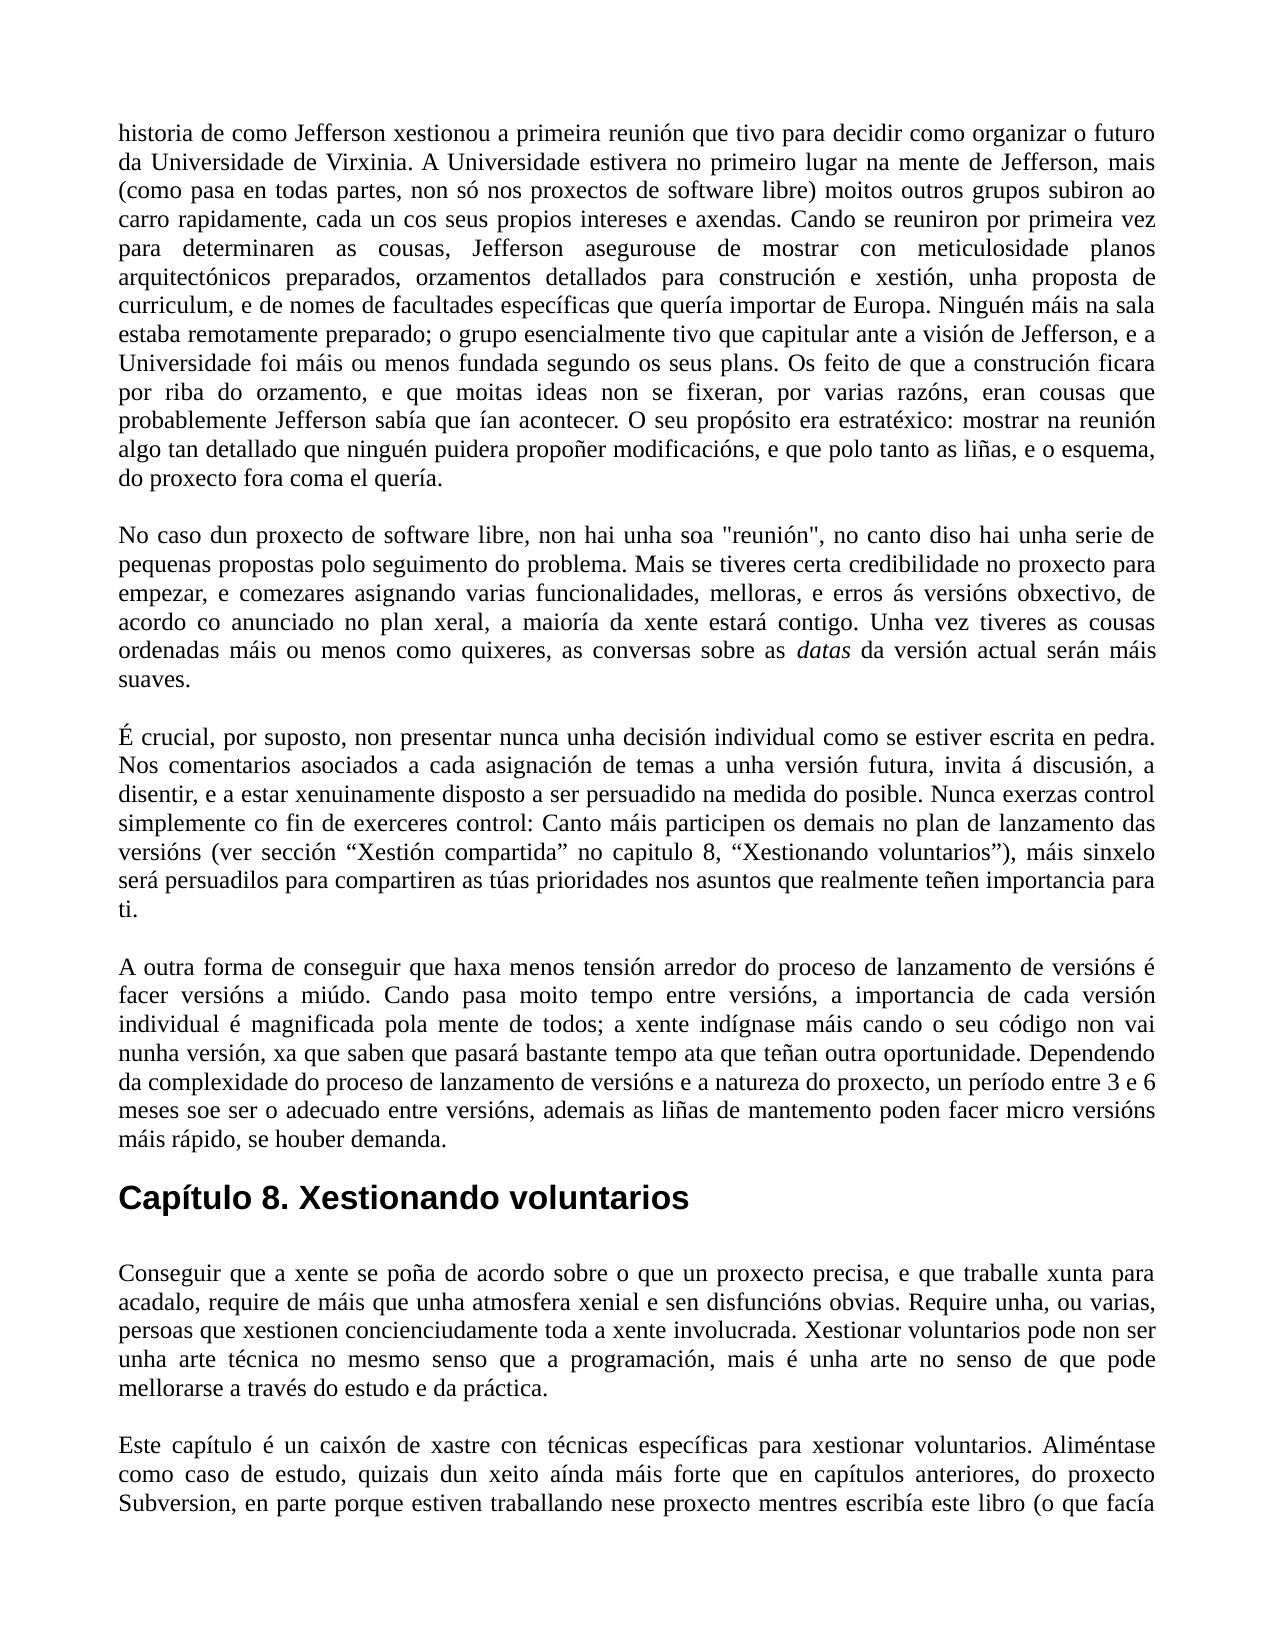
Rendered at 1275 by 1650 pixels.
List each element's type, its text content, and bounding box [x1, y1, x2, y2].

text Conseguir que a xente se poña de acordo sobre o que un proxecto precisa, e que traballe xunta para acadalo, require de máis que unha atmosfera xenial e sen disfuncións obvias. Require unha, ou varias, persoas que xestionen concienciudamente toda a xente involucrada. Xestionar voluntarios pode non ser unha arte técnica no mesmo senso que a programación, mais é unha arte no senso de que pode mellorarse a través do estudo e da práctica. [118, 1258, 1157, 1402]
text É crucial, por suposto, non presentar nunca unha decisión individual como se estiver escrita en pedra. Nos comentarios asociados a cada asignación de temas a unha versión futura, invita á discusión, a disentir, e a estar xenuinamente disposto a ser persuadido na medida do posible. Nunca exerzas control simplemente co fin de exerceres control: Canto máis participen os demais no plan de lanzamento das versións (ver sección “Xestión compartida” no capitulo 8, “Xestionando voluntarios”), máis sinxelo será persuadilos para compartiren as túas prioridades nos asuntos que realmente teñen importancia para ti. [118, 722, 1157, 923]
text A outra forma de conseguir que haxa menos tensión arredor do proceso de lanzamento de versións é facer versións a miúdo. Cando pasa moito tempo entre versións, a importancia de cada versión individual é magnificada pola mente de todos; a xente indígnase máis cando o seu código non vai nunha versión, xa que saben que pasará bastante tempo ata que teñan outra oportunidade. Dependendo da complexidade do proceso de lanzamento de versións e a natureza do proxecto, un período entre 3 e 6 meses soe ser o adecuado entre versións, ademais as liñas de mantemento poden facer micro versións máis rápido, se houber demanda. [118, 952, 1157, 1153]
text No caso dun proxecto de software libre, non hai unha soa "reunión", no canto diso hai unha serie de pequenas propostas polo seguimento do problema. Mais se tiveres certa credibilidade no proxecto para empezar, e comezares asignando varias funcionalidades, melloras, e erros ás versións obxectivo, de acordo co anunciado no plan xeral, a maioría da xente estará contigo. Unha vez tiveres as cousas ordenadas máis ou menos como quixeres, as conversas sobre as datas da versión actual serán máis suaves. [118, 521, 1157, 693]
subtitle Capítulo 8. Xestionando voluntarios [118, 1178, 1157, 1217]
text historia de como Jefferson xestionou a primeira reunión que tivo para decidir como organizar o futuro da Universidade de Virxinia. A Universidade estivera no primeiro lugar na mente de Jefferson, mais (como pasa en todas partes, non só nos proxectos de software libre) moitos outros grupos subiron ao carro rapidamente, cada un cos seus propios intereses e axendas. Cando se reuniron por primeira vez para determinaren as cousas, Jefferson asegurouse de mostrar con meticulosidade planos arquitectónicos preparados, orzamentos detallados para construción e xestión, unha proposta de curriculum, e de nomes de facultades específicas que quería importar de Europa. Ninguén máis na sala estaba remotamente preparado; o grupo esencialmente tivo que capitular ante a visión de Jefferson, e a Universidade foi máis ou menos fundada segundo os seus plans. Os feito de que a construción ficara por riba do orzamento, e que moitas ideas non se fixeran, por varias razóns, eran cousas que probablemente Jefferson sabía que ían acontecer. O seu propósito era estratéxico: mostrar na reunión algo tan detallado que ninguén puidera propoñer modificacións, e que polo tanto as liñas, e o esquema, do proxecto fora coma el quería. [118, 118, 1157, 492]
text Este capítulo é un caixón de xastre con técnicas específicas para xestionar voluntarios. Aliméntase como caso de estudo, quizais dun xeito aínda máis forte que en capítulos anteriores, do proxecto Subversion, en parte porque estiven traballando nese proxecto mentres escribía este libro (o que facía [118, 1431, 1157, 1517]
